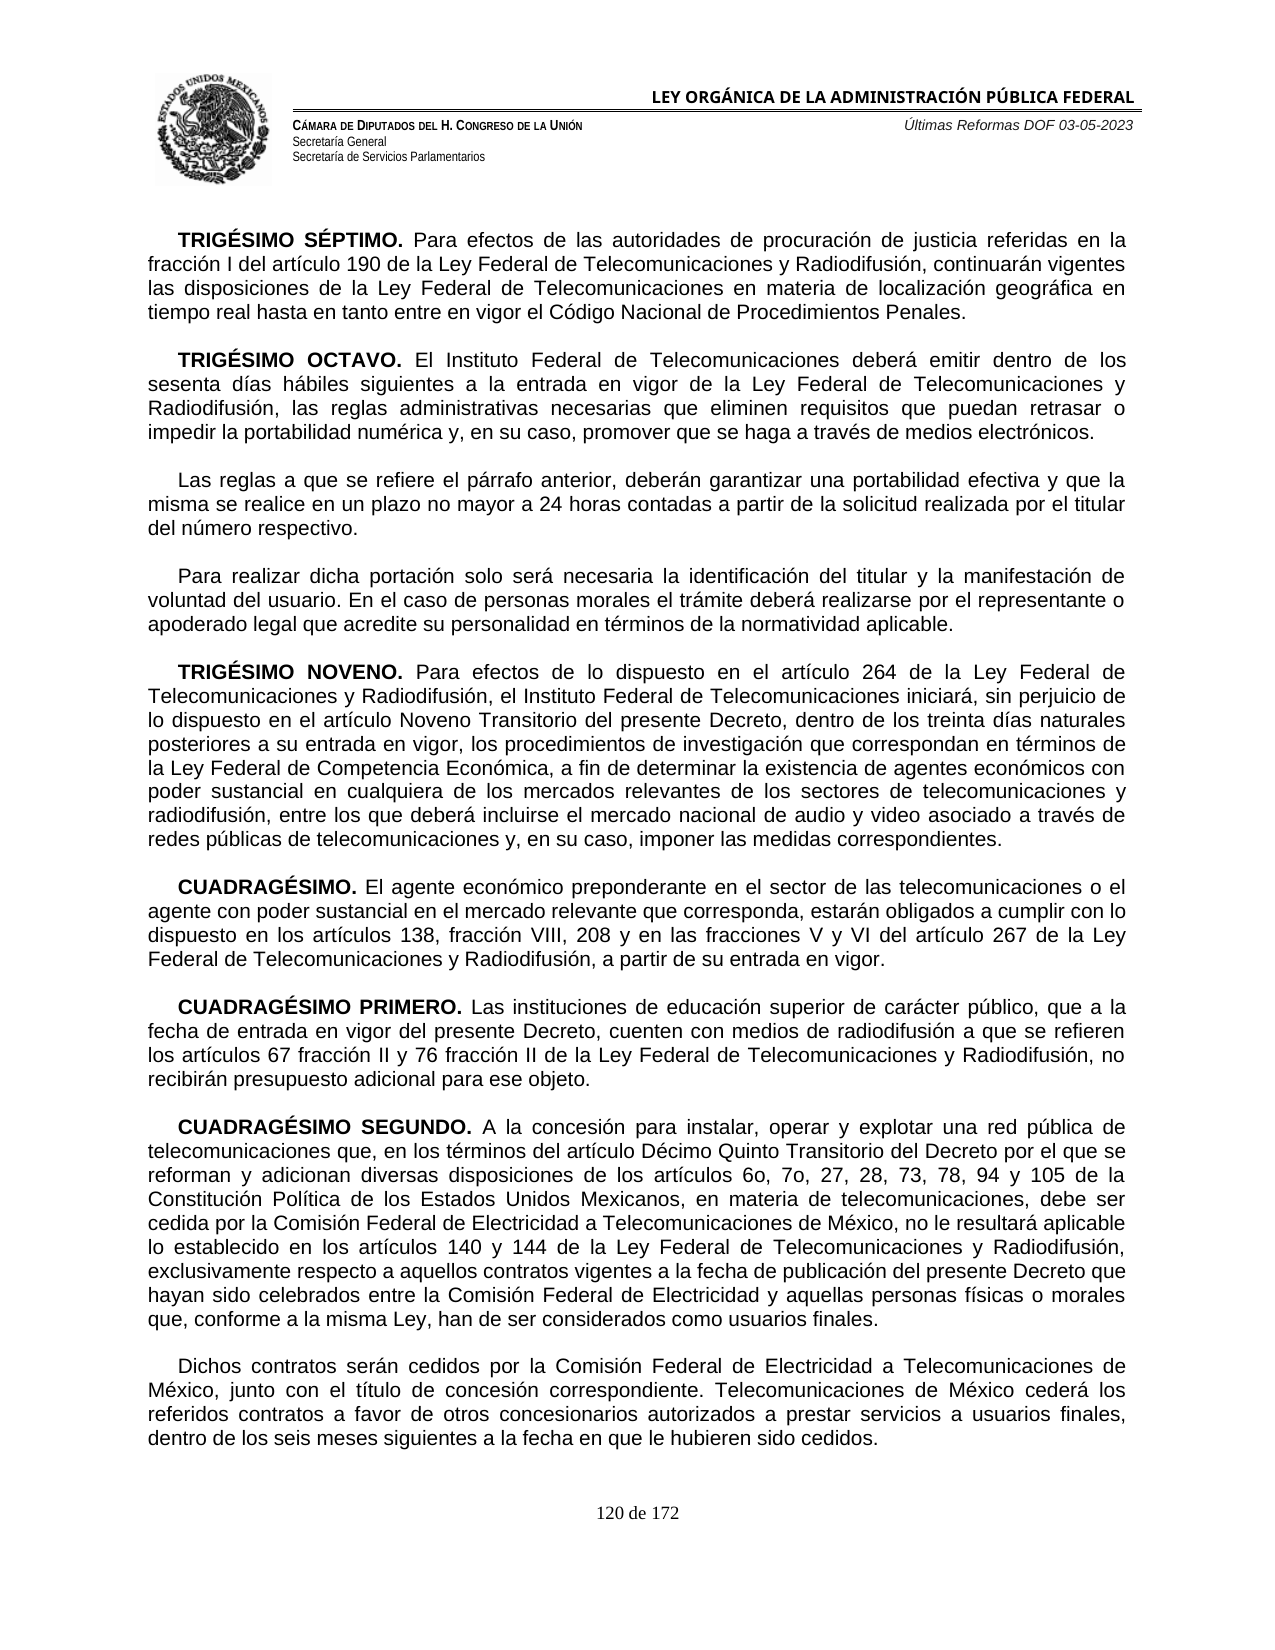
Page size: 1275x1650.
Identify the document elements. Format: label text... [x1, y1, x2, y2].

text TRIGÉSIMO NOVENO. Para efectos de lo dispuesto en el artículo 264 de la Ley Federal de Telecomunicaciones y Radiodifusión, el Instituto Federal de Telecomunicaciones iniciará, sin perjuicio de lo dispuesto en el artículo Noveno Transitorio del presente Decreto, dentro de los treinta días naturales posteriores a su entrada en vigor, los procedimientos de investigación que correspondan en términos de la Ley Federal de Competencia Económica, a fin de determinar la existencia de agentes económicos con poder sustancial en cualquiera de los mercados relevantes de los sectores de telecomunicaciones y radiodifusión, entre los que deberá incluirse el mercado nacional de audio y video asociado a través de redes públicas de telecomunicaciones y, en su caso, imponer las medidas correspondientes. [148, 659, 1127, 851]
text CUADRAGÉSIMO SEGUNDO. A la concesión para instalar, operar y explotar una red pública de telecomunicaciones que, en los términos del artículo Décimo Quinto Transitorio del Decreto por el que se reforman y adicionan diversas disposiciones de los artículos 6o, 7o, 27, 28, 73, 78, 94 y 105 de la Constitución Política de los Estados Unidos Mexicanos, en materia de telecomunicaciones, debe ser cedida por la Comisión Federal de Electricidad a Telecomunicaciones de México, no le resultará aplicable lo establecido en los artículos 140 y 144 de la Ley Federal de Telecomunicaciones y Radiodifusión, exclusivamente respecto a aquellos contratos vigentes a la fecha de publicación del presente Decreto que hayan sido celebrados entre la Comisión Federal de Electricidad y aquellas personas físicas o morales que, conforme a la misma Ley, han de ser considerados como usuarios finales. [148, 1115, 1127, 1330]
text CUADRAGÉSIMO. El agente económico preponderante en el sector de las telecomunicaciones o el agente con poder sustancial en el mercado relevante que corresponda, estarán obligados a cumplir con lo dispuesto en los artículos 138, fracción VIII, 208 y en las fracciones V y VI del artículo 267 de la Ley Federal de Telecomunicaciones y Radiodifusión, a partir de su entrada en vigor. [148, 875, 1127, 971]
text TRIGÉSIMO SÉPTIMO. Para efectos de las autoridades de procuración de justicia referidas en la fracción I del artículo 190 de la Ley Federal de Telecomunicaciones y Radiodifusión, continuarán vigentes las disposiciones de la Ley Federal de Telecomunicaciones en materia de localización geográfica en tiempo real hasta en tanto entre en vigor el Código Nacional de Procedimientos Penales. [148, 228, 1127, 324]
text CUADRAGÉSIMO PRIMERO. Las instituciones de educación superior de carácter público, que a la fecha de entrada en vigor del presente Decreto, cuenten con medios de radiodifusión a que se refieren los artículos 67 fracción II y 76 fracción II de la Ley Federal de Telecomunicaciones y Radiodifusión, no recibirán presupuesto adicional para ese objeto. [148, 995, 1127, 1091]
text Dichos contratos serán cedidos por la Comisión Federal de Electricidad a Telecomunicaciones de México, junto con el título de concesión correspondiente. Telecomunicaciones de México cederá los referidos contratos a favor de otros concesionarios autorizados a prestar servicios a usuarios finales, dentro de los seis meses siguientes a la fecha en que le hubieren sido cedidos. [148, 1354, 1127, 1450]
text TRIGÉSIMO OCTAVO. El Instituto Federal de Telecomunicaciones deberá emitir dentro de los sesenta días hábiles siguientes a la entrada en vigor de la Ley Federal de Telecomunicaciones y Radiodifusión, las reglas administrativas necesarias que eliminen requisitos que puedan retrasar o impedir la portabilidad numérica y, en su caso, promover que se haga a través de medios electrónicos. [148, 348, 1127, 444]
text Las reglas a que se refiere el párrafo anterior, deberán garantizar una portabilidad efectiva y que la misma se realice en un plazo no mayor a 24 horas contadas a partir de la solicitud realizada por el titular del número respectivo. [148, 468, 1127, 540]
text Para realizar dicha portación solo será necesaria la identificación del titular y la manifestación de voluntad del usuario. En el caso de personas morales el trámite deberá realizarse por el representante o apoderado legal que acredite su personalidad en términos de la normatividad aplicable. [148, 564, 1127, 636]
